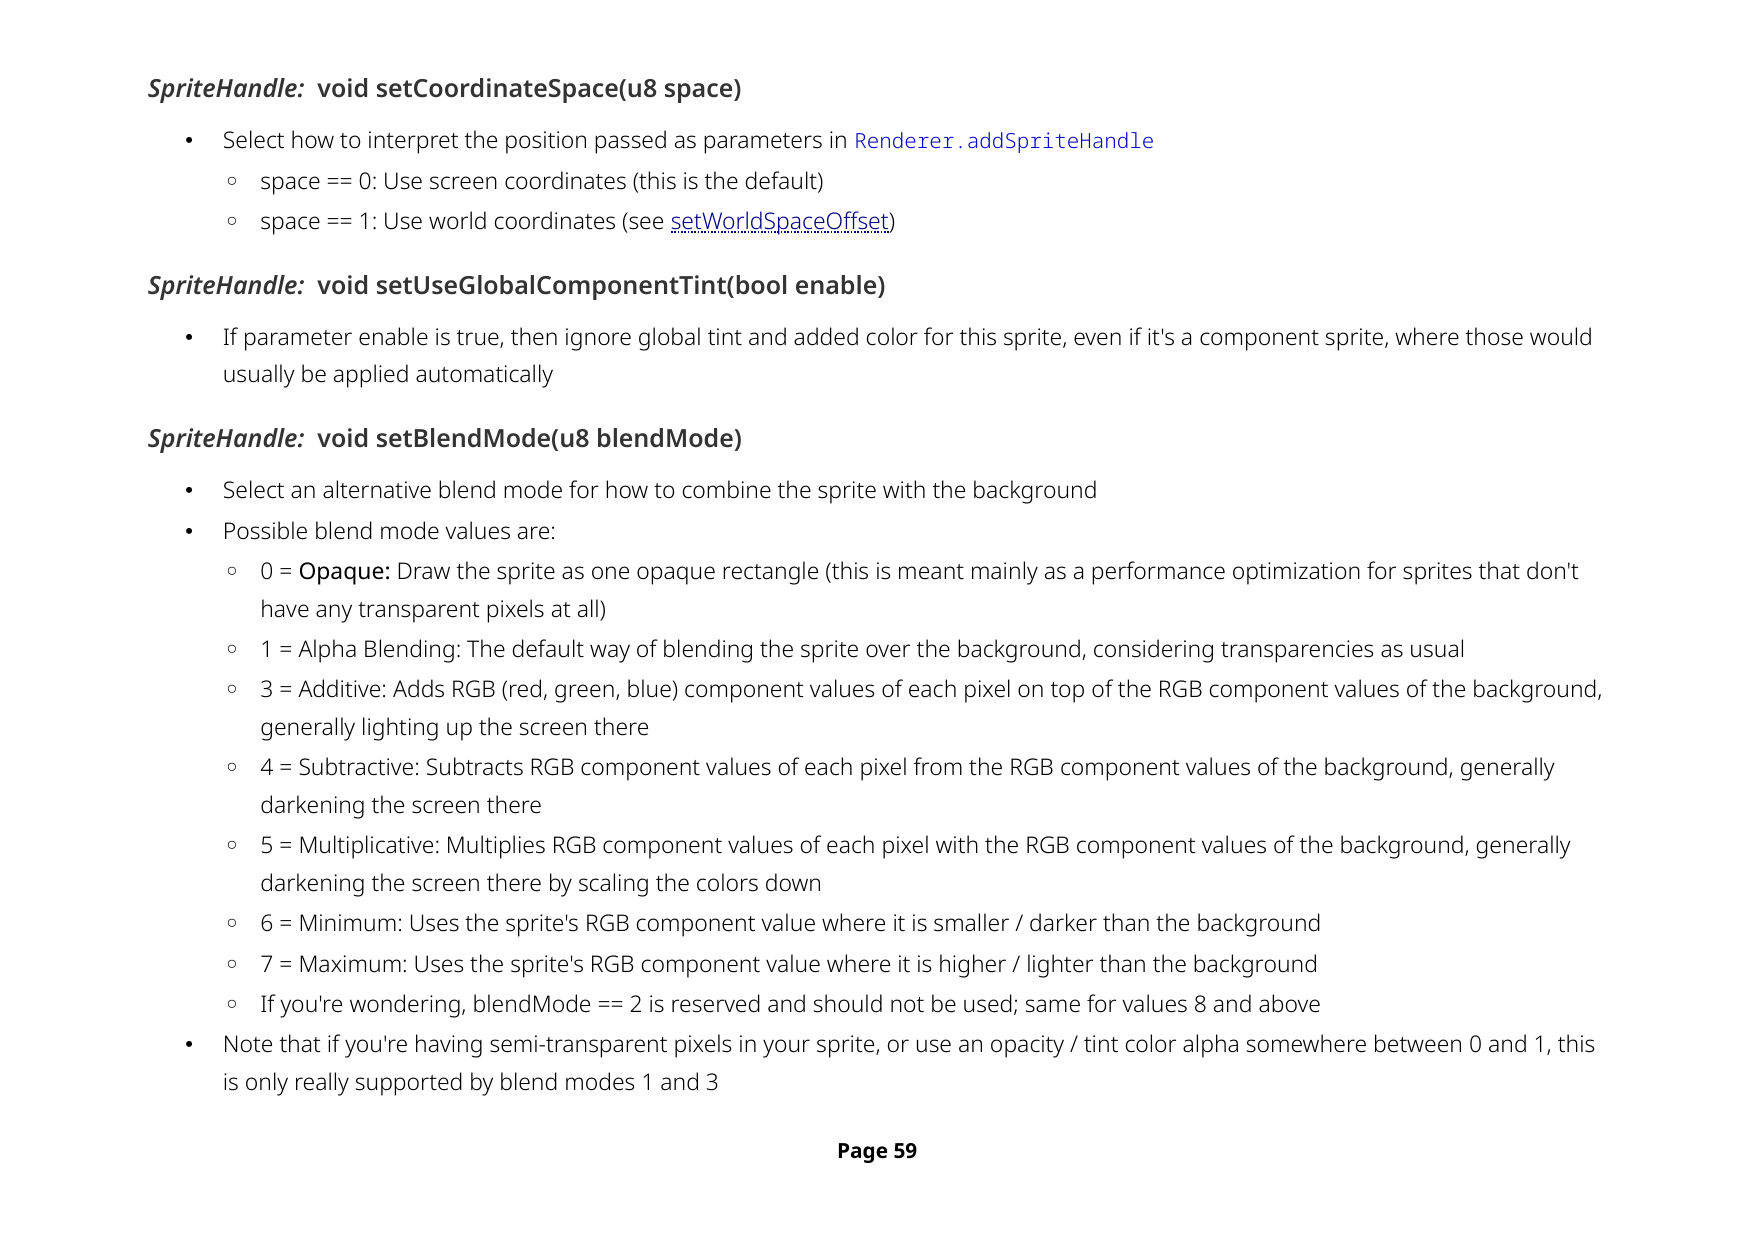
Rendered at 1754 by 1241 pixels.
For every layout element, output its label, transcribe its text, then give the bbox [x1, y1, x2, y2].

list space == 1: Use world coordinates (see setWorldSpaceOffset) [223, 205, 1606, 236]
subtitle SpriteHandle: void setBlendMode(u8 blendMode) [148, 421, 1606, 455]
list If parameter enable is true, then ignore global tint and added color for this sprite, even if it's a component sprite, where those would usually be applied automatically [185, 321, 1606, 389]
list Select how to interpret the position passed as parameters in Renderer.addSpriteHandle [185, 124, 1606, 155]
list 3 = Additive: Adds RGB (red, green, blue) component values of each pixel on top of the RGB component values of the background, generally lighting up the screen there [223, 673, 1606, 742]
subtitle SpriteHandle: void setUseGlobalComponentTint(bool enable) [148, 267, 1606, 302]
list 7 = Maximum: Uses the sprite's RGB component value where it is higher / lighter than the background [223, 947, 1606, 979]
list Note that if you're having semi-transparent pixels in your sprite, or use an opacity / tint color alpha somewhere between 0 and 1, this is only really supported by blend modes 1 and 3 [185, 1028, 1606, 1097]
list 6 = Minimum: Uses the sprite's RGB component value where it is smaller / darker than the background [223, 907, 1606, 938]
list 1 = Alpha Blending: The default way of blending the sprite over the background, considering transparencies as usual [223, 633, 1606, 664]
list Possible blend mode values are: [185, 514, 1606, 546]
list If you're wondering, blendMode == 2 is reserved and should not be used; same for values 8 and above [223, 988, 1606, 1019]
list Select an alternative blend mode for how to combine the sprite with the background [185, 474, 1606, 505]
list 4 = Subtractive: Subtracts RGB component values of each pixel from the RGB component values of the background, generally darkening the screen there [223, 751, 1606, 820]
list 0 = Opaque: Draw the sprite as one opaque rectangle (this is meant mainly as a performance optimization for sprites that don't have any transparent pixels at all) [223, 555, 1606, 624]
subtitle SpriteHandle: void setCoordinateSpace(u8 space) [148, 71, 1606, 105]
list 5 = Multiplicative: Multiplies RGB component values of each pixel with the RGB component values of the background, generally darkening the screen there by scaling the colors down [223, 829, 1606, 898]
list space == 0: Use screen coordinates (this is the default) [223, 164, 1606, 196]
